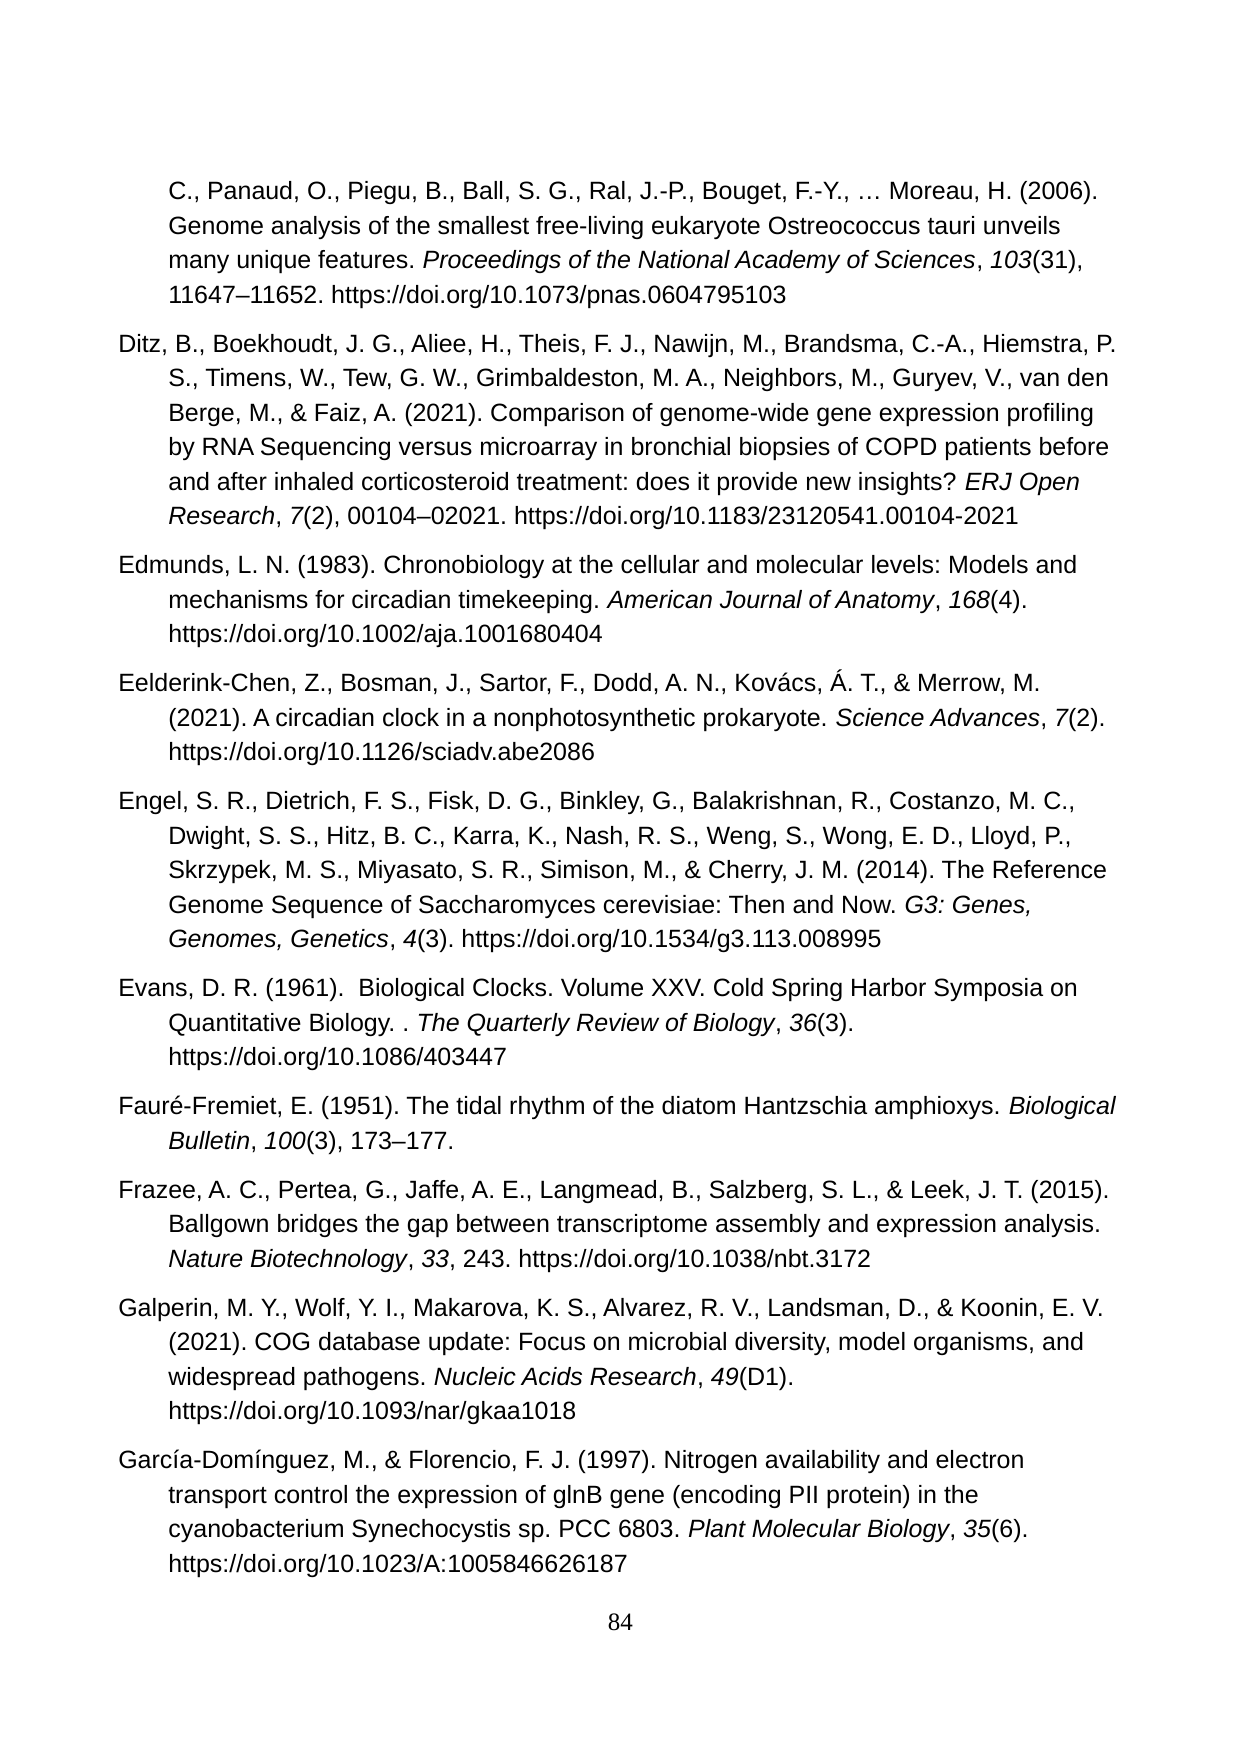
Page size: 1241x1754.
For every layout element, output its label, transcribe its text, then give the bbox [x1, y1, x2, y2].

text C., Panaud, O., Piegu, B., Ball, S. G., Ral, J.-P., Bouget, F.-Y., … Moreau, H. (2006). Genome analysis of the smallest free-living eukaryote Ostreococcus tauri unveils many unique features. Proceedings of the National Academy of Sciences, 103(31), 11647–11652. https://doi.org/10.1073/pnas.0604795103 [118, 176, 1122, 308]
text Eelderink-Chen, Z., Bosman, J., Sartor, F., Dodd, A. N., Kovács, Á. T., & Merrow, M. (2021). A circadian clock in a nonphotosynthetic prokaryote. Science Advances, 7(2). https://doi.org/10.1126/sciadv.abe2086 [118, 668, 1122, 766]
text Engel, S. R., Dietrich, F. S., Fisk, D. G., Binkley, G., Balakrishnan, R., Costanzo, M. C., Dwight, S. S., Hitz, B. C., Karra, K., Nash, R. S., Weng, S., Wong, E. D., Lloyd, P., Skrzypek, M. S., Miyasato, S. R., Simison, M., & Cherry, J. M. (2014). The Reference Genome Sequence of Saccharomyces cerevisiae: Then and Now. G3: Genes, Genomes, Genetics, 4(3). https://doi.org/10.1534/g3.113.008995 [118, 786, 1122, 953]
text Ditz, B., Boekhoudt, J. G., Aliee, H., Theis, F. J., Nawijn, M., Brandsma, C.-A., Hiemstra, P. S., Timens, W., Tew, G. W., Grimbaldeston, M. A., Neighbors, M., Guryev, V., van den Berge, M., & Faiz, A. (2021). Comparison of genome-wide gene expression profiling by RNA Sequencing versus microarray in bronchial biopsies of COPD patients before and after inhaled corticosteroid treatment: does it provide new insights? ERJ Open Research, 7(2), 00104–02021. https://doi.org/10.1183/23120541.00104-2021 [118, 329, 1122, 530]
text García-Domínguez, M., & Florencio, F. J. (1997). Nitrogen availability and electron transport control the expression of glnB gene (encoding PII protein) in the cyanobacterium Synechocystis sp. PCC 6803. Plant Molecular Biology, 35(6). https://doi.org/10.1023/A:1005846626187 [118, 1445, 1122, 1578]
text Edmunds, L. N. (1983). Chronobiology at the cellular and molecular levels: Models and mechanisms for circadian timekeeping. American Journal of Anatomy, 168(4). https://doi.org/10.1002/aja.1001680404 [118, 550, 1122, 648]
text Evans, D. R. (1961). Biological Clocks. Volume XXV. Cold Spring Harbor Symposia on Quantitative Biology. . The Quarterly Review of Biology, 36(3). https://doi.org/10.1086/403447 [118, 973, 1122, 1071]
text Frazee, A. C., Pertea, G., Jaffe, A. E., Langmead, B., Salzberg, S. L., & Leek, J. T. (2015). Ballgown bridges the gap between transcriptome assembly and expression analysis. Nature Biotechnology, 33, 243. https://doi.org/10.1038/nbt.3172 [118, 1175, 1122, 1273]
text Galperin, M. Y., Wolf, Y. I., Makarova, K. S., Alvarez, R. V., Landsman, D., & Koonin, E. V. (2021). COG database update: Focus on microbial diversity, model organisms, and widespread pathogens. Nucleic Acids Research, 49(D1). https://doi.org/10.1093/nar/gkaa1018 [118, 1293, 1122, 1425]
text Fauré-Fremiet, E. (1951). The tidal rhythm of the diatom Hantzschia amphioxys. Biological Bulletin, 100(3), 173–177. [118, 1091, 1122, 1154]
